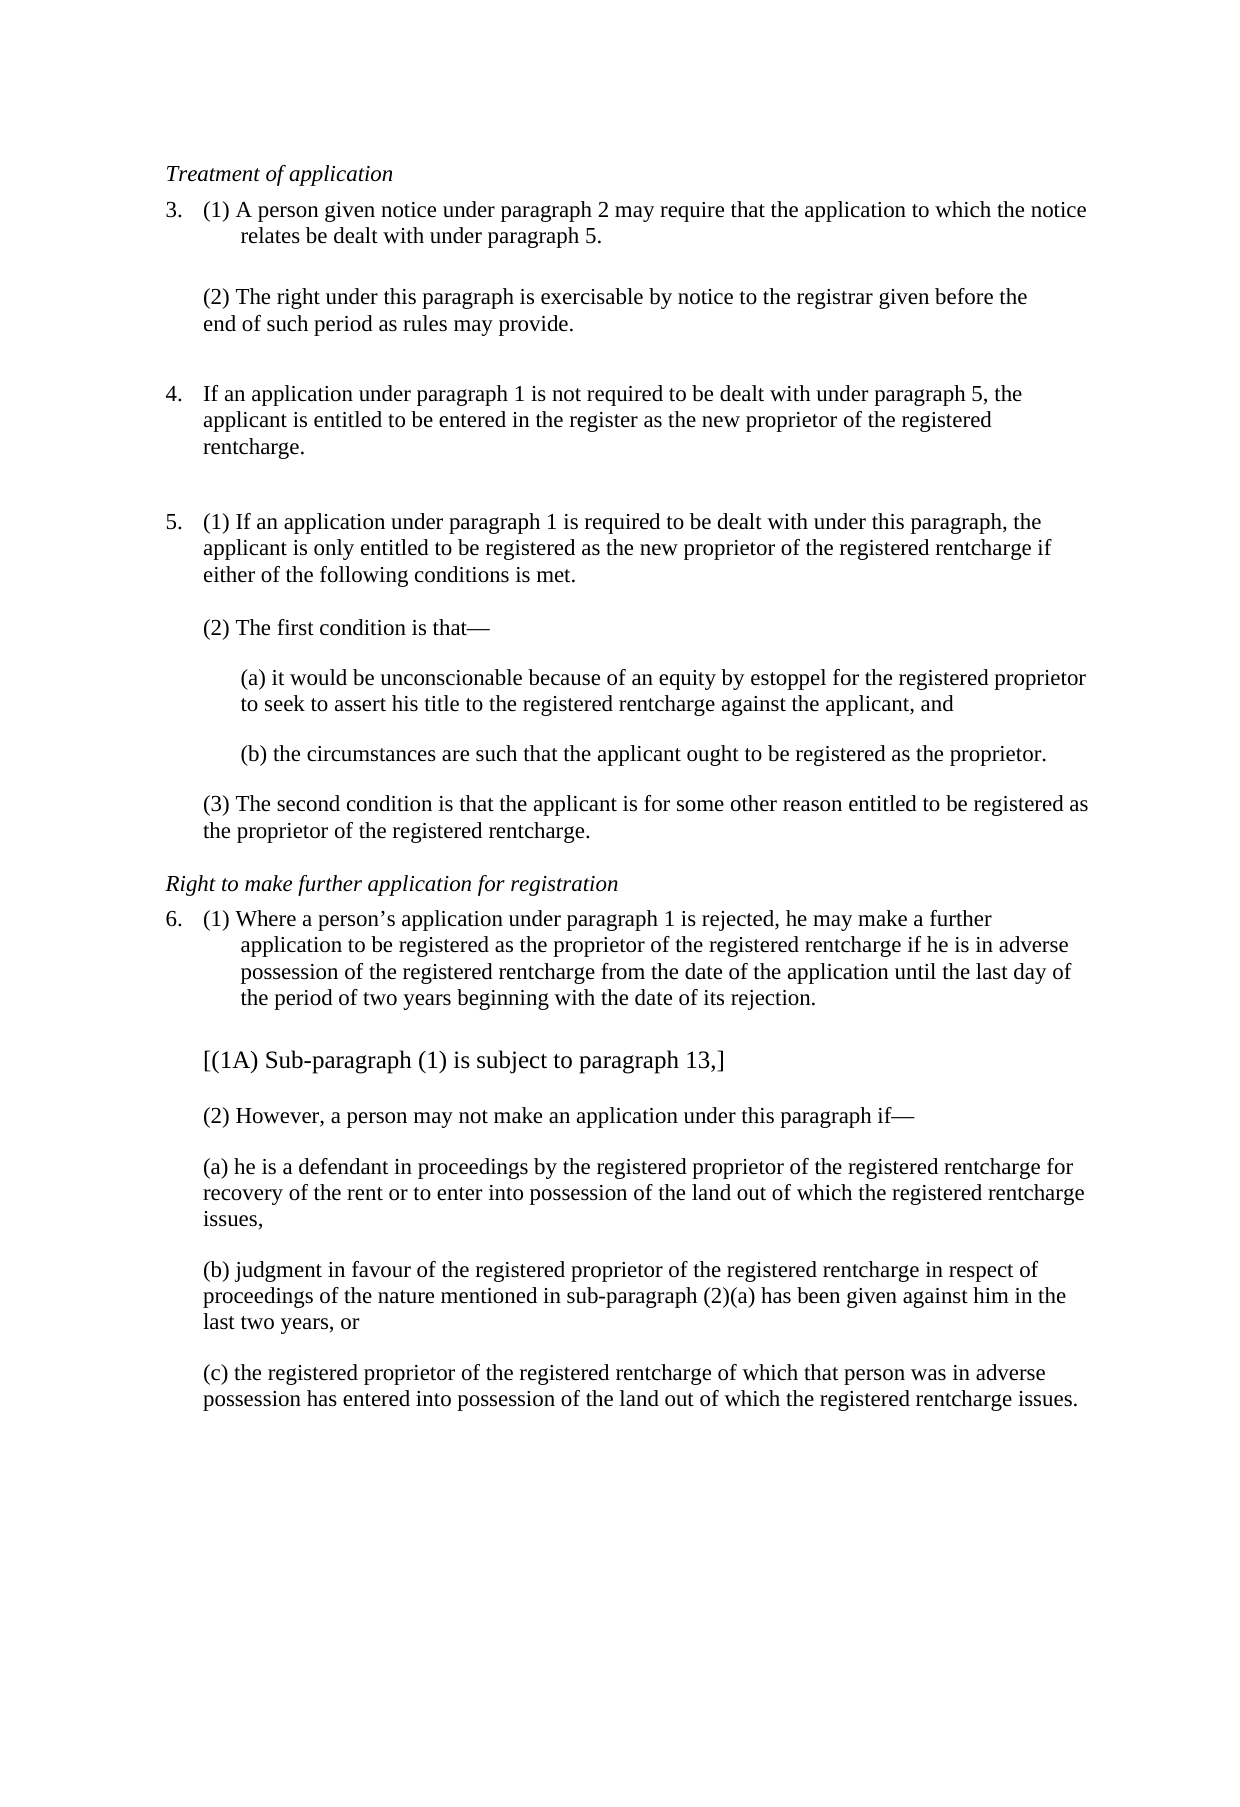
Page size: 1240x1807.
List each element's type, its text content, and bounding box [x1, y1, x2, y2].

text (2) However, a person may not make an application under this paragraph if— [203, 1102, 1099, 1129]
text (2) The right under this paragraph is exercisable by notice to the registrar given before the end of such period as rules may provide. [203, 283, 1036, 336]
text 6. (1) Where a person’s application under paragraph 1 is rejected, he may make a further application to be registered as the proprietor of the registered rentcharge if he is in adverse possession of the registered rentcharge from the date of the application until the last day of the period of two years beginning with the date of its rejection. [165, 905, 1099, 1010]
text (a) it would be unconscionable because of an equity by estoppel for the registered proprietor to seek to assert his title to the registered rentcharge against the applicant, and [240, 664, 1099, 716]
list If an application under paragraph 1 is not required to be dealt with under paragraph 5, the applicant is entitled to be entered in the register as the new proprietor of the registered rentcharge. [165, 380, 1099, 459]
text (c) the registered proprietor of the registered rentcharge of which that person was in adverse possession has entered into possession of the land out of which the registered rentcharge issues. [203, 1358, 1099, 1411]
text 3. (1) A person given notice under paragraph 2 may require that the application to which the notice relates be dealt with under paragraph 5. [165, 196, 1099, 249]
subtitle Treatment of application [165, 161, 1099, 187]
list (1) If an application under paragraph 1 is required to be dealt with under this paragraph, the applicant is only entitled to be registered as the new proprietor of the registered rentcharge if either of the following conditions is met. [165, 508, 1099, 587]
text [(1A) Sub-paragraph (1) is subject to paragraph 13,] [203, 1045, 1099, 1074]
text (a) he is a defendant in proceedings by the registered proprietor of the registered rentcharge for recovery of the rent or to enter into possession of the land out of which the registered rentcharge issues, [203, 1153, 1099, 1232]
text (2) The first condition is that— [203, 613, 1099, 640]
subtitle Right to make further application for registration [165, 869, 1099, 896]
text (b) judgment in favour of the registered proprietor of the registered rentcharge in respect of proceedings of the nature mentioned in sub-paragraph (2)(a) has been given against him in the last two years, or [203, 1256, 1099, 1335]
text (b) the circumstances are such that the applicant ought to be registered as the proprietor. [240, 740, 1099, 767]
text (3) The second condition is that the applicant is for some other reason entitled to be registered as the proprietor of the registered rentcharge. [203, 791, 1099, 843]
